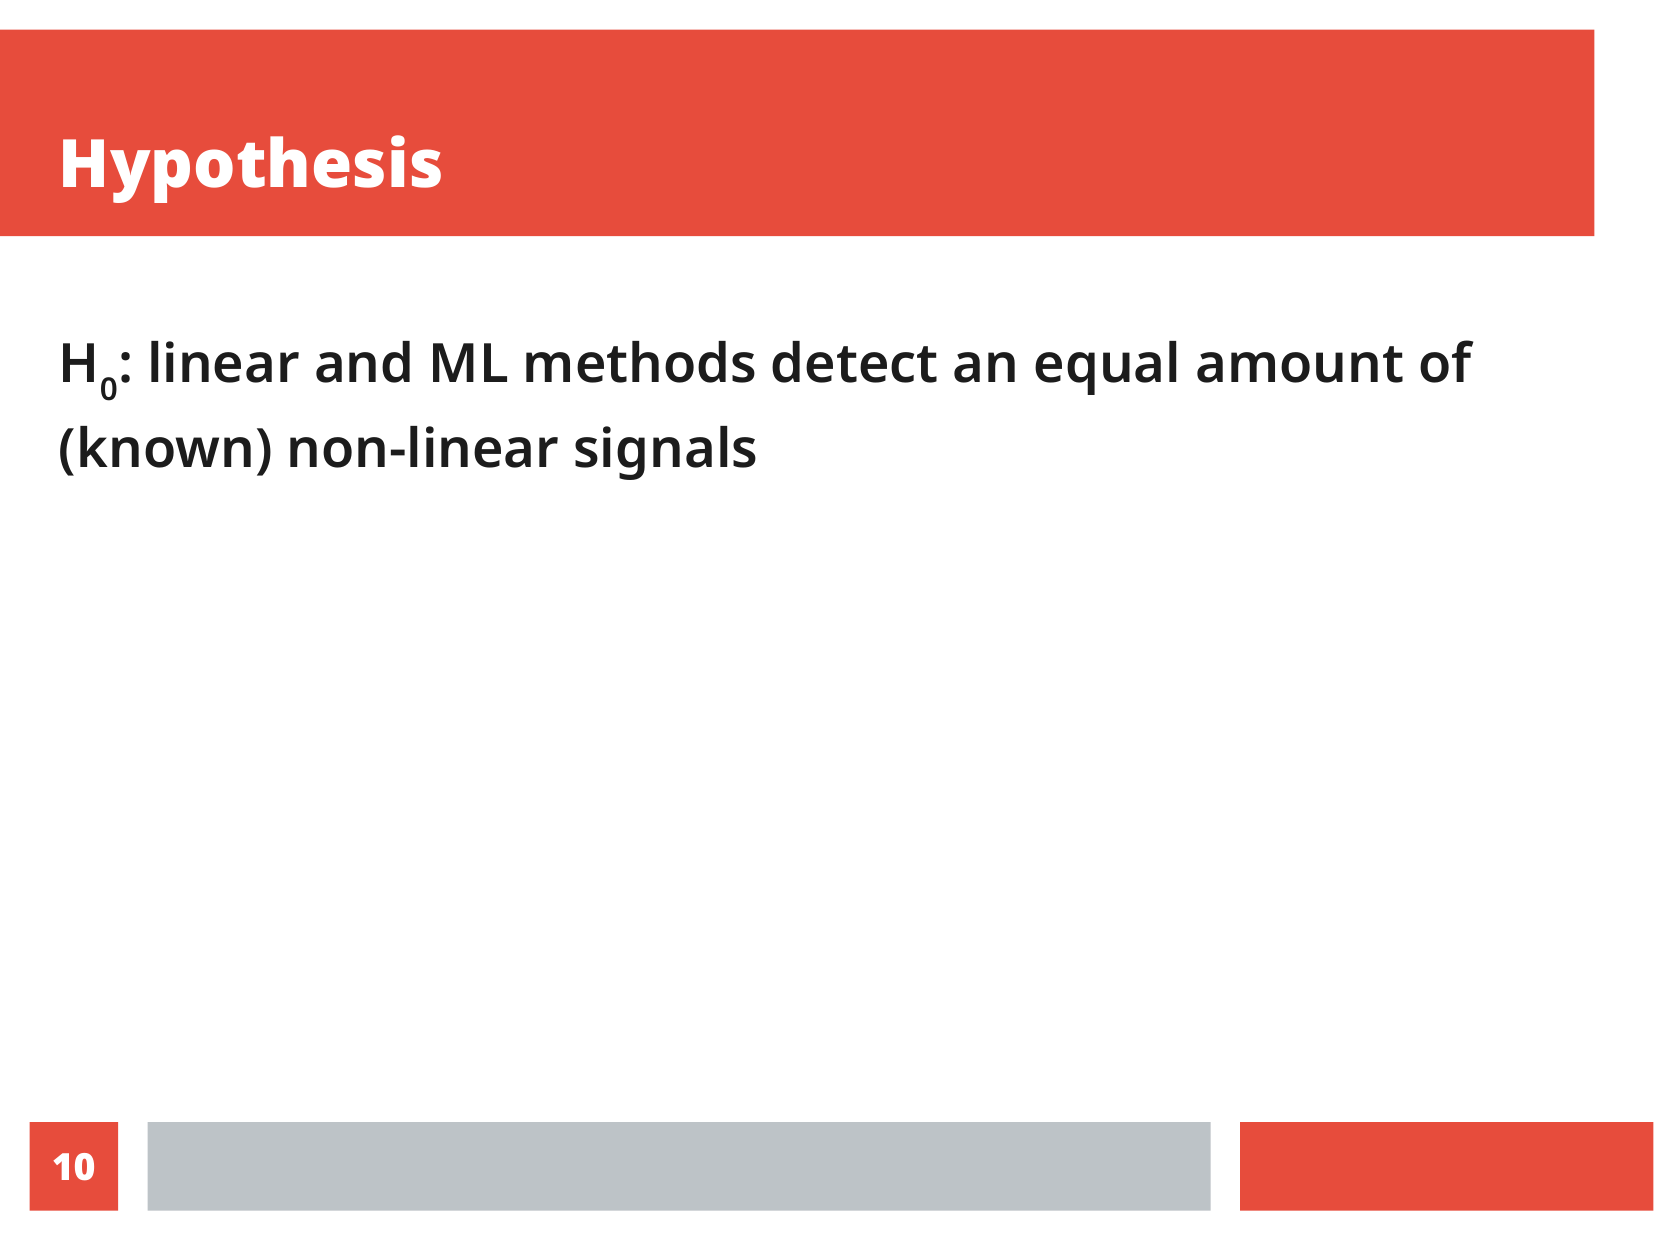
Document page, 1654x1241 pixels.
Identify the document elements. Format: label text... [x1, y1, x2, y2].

title Hypothesis [59, 59, 1595, 207]
list H0: linear and ML methods detect an equal amount of (known) non-linear signals [59, 324, 1565, 1093]
